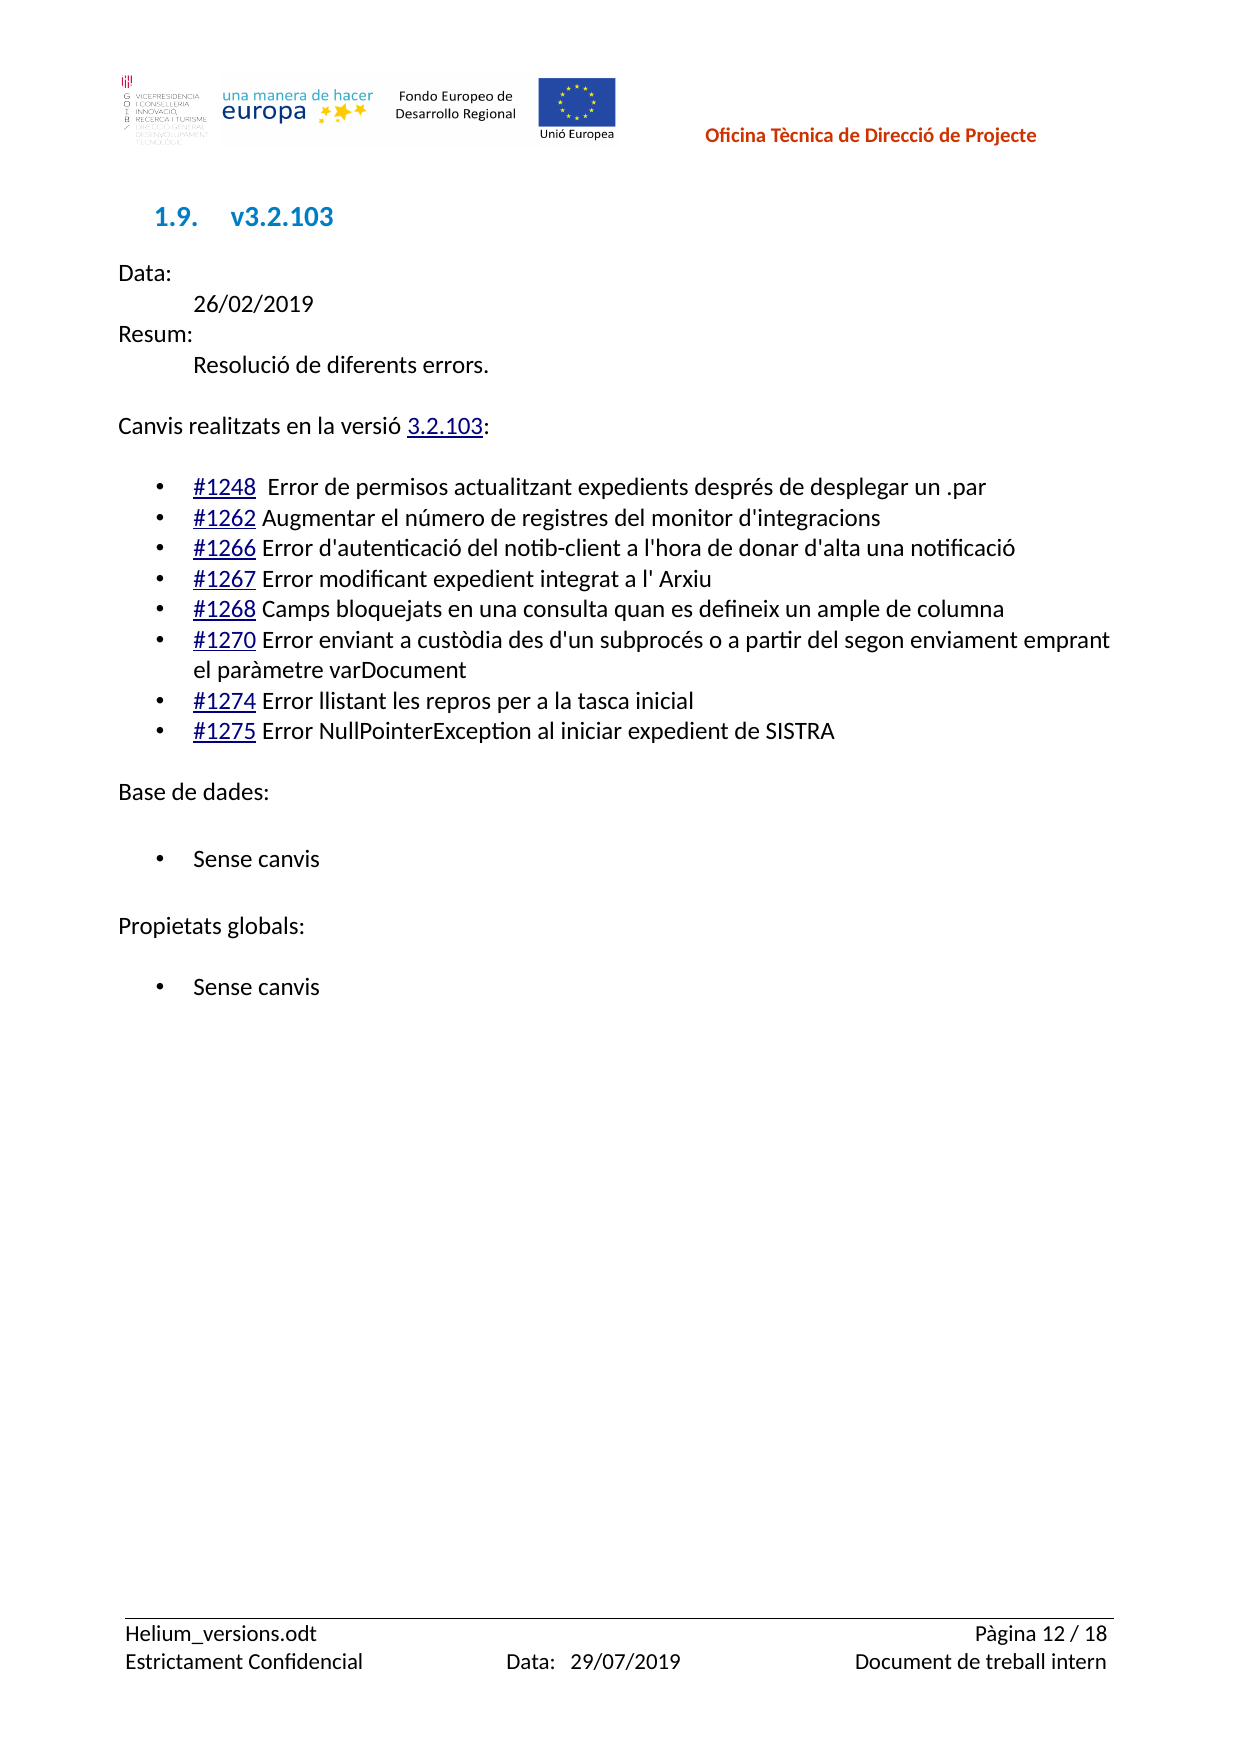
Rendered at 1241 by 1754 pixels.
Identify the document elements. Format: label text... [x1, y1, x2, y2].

text Resolució de diferents errors. [118, 349, 1122, 380]
picture [219, 73, 621, 147]
text Canvis realitzats en la versió 3.2.103: [118, 410, 1122, 441]
subtitle v3.2.103 [153, 198, 1122, 234]
text Resum: [118, 319, 1122, 349]
list #1262 Augmentar el número de registres del monitor d'integracions [156, 502, 1122, 532]
text Propietats globals: [118, 910, 1122, 941]
list #1268 Camps bloquejats en una consulta quan es defineix un ample de columna [156, 593, 1122, 624]
list Sense canvis [156, 971, 1122, 1002]
list #1270 Error enviant a custòdia des d'un subprocés o a partir del segon enviament emprant el paràmetre varDocument [156, 624, 1122, 685]
list #1248 Error de permisos actualitzant expedients després de desplegar un .par [156, 471, 1122, 502]
text Base de dades: [118, 776, 1122, 807]
list #1267 Error modificant expedient integrat a l' Arxiu [156, 563, 1122, 593]
text 26/02/2019 [118, 288, 1122, 319]
list Sense canvis [156, 843, 1122, 874]
list #1274 Error llistant les repros per a la tasca inicial [156, 685, 1122, 715]
list #1275 Error NullPointerException al iniciar expedient de SISTRA [156, 715, 1122, 746]
text Data: [118, 258, 1122, 288]
list #1266 Error d'autenticació del notib-client a l'hora de donar d'alta una notificació [156, 532, 1122, 563]
picture [118, 73, 213, 147]
